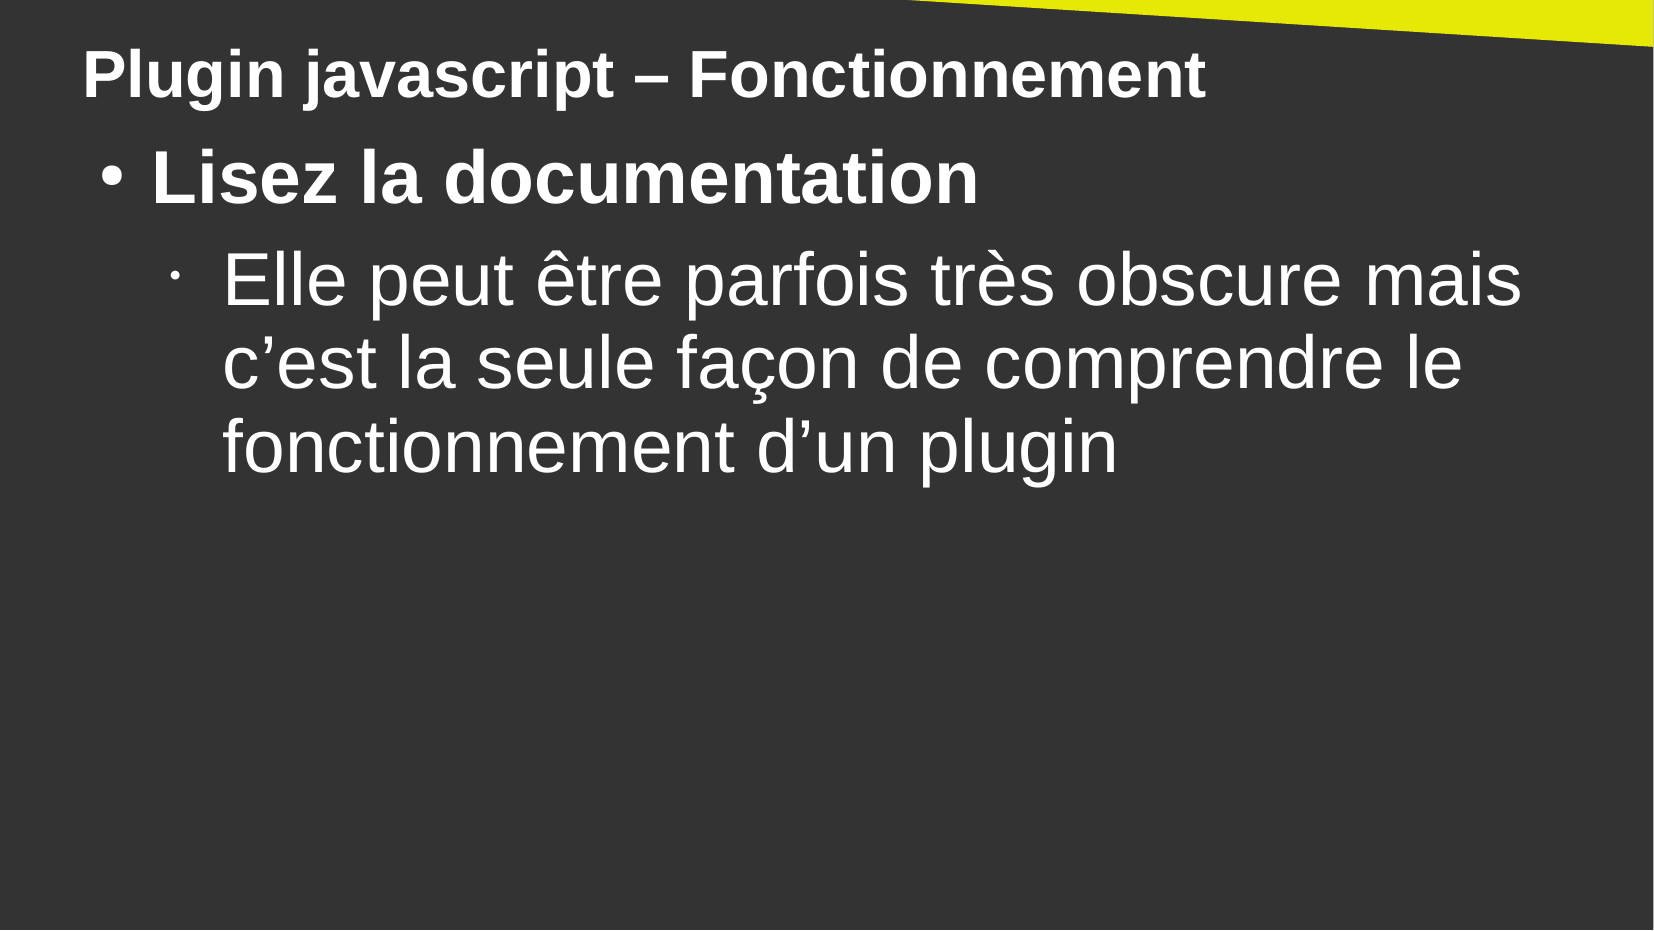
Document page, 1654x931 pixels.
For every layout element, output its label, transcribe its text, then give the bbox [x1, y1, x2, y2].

list Lisez la documentation Elle peut être parfois très obscure mais c’est la seule façon de comprendre le fonctionnement d’un plugin [80, 135, 1620, 709]
text_box [907, 0, 1654, 47]
title Plugin javascript – Fonctionnement [82, 37, 1571, 114]
